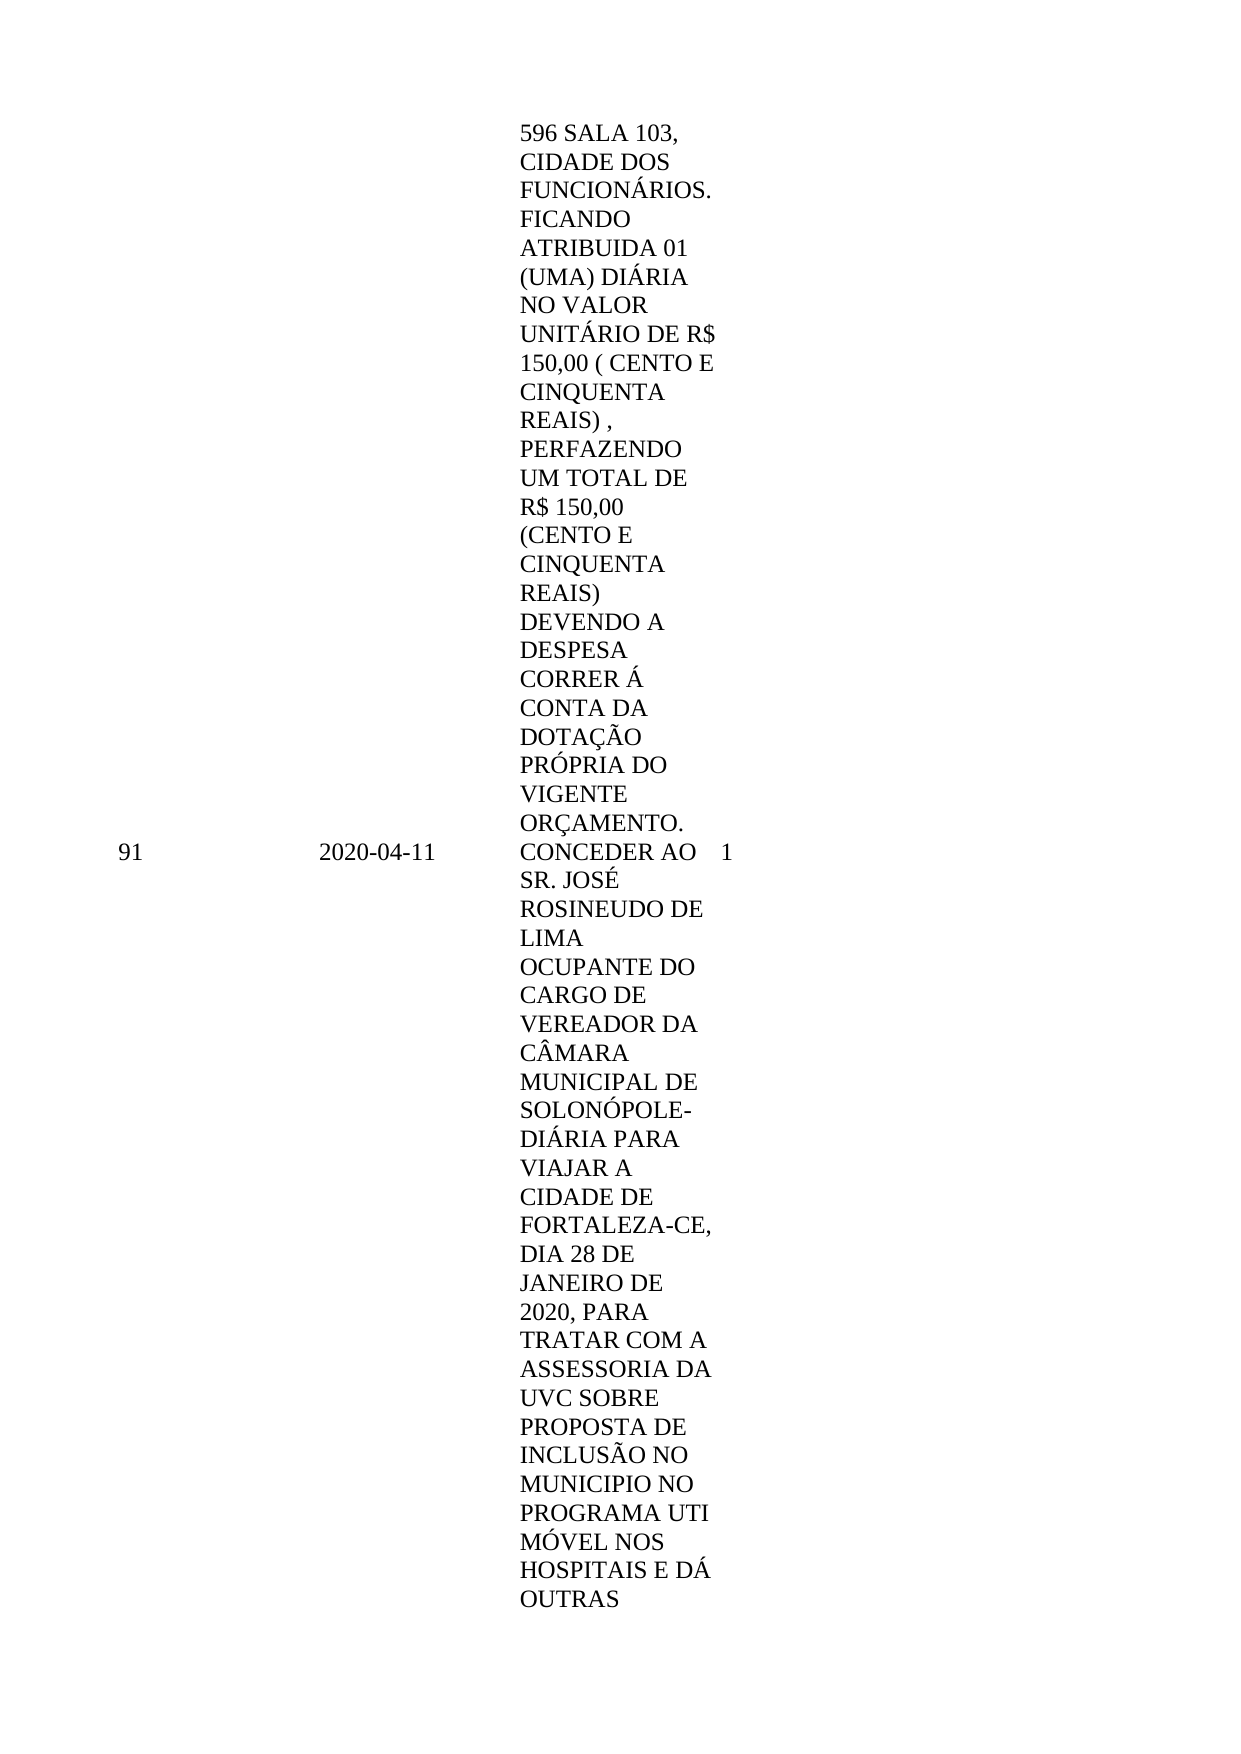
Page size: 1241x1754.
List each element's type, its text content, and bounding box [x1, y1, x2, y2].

table_cell 1 [720, 837, 921, 1613]
table_cell [319, 118, 519, 837]
table_cell 2020-04-11 [319, 837, 519, 1613]
table_cell 91 [118, 837, 319, 1613]
table_cell [921, 837, 1122, 1613]
table_cell CONCEDER AO SR. JOSÉ ROSINEUDO DE LIMA OCUPANTE DO CARGO DE VEREADOR DA CÂMARA MUNICIPAL DE SOLONÓPOLE- DIÁRIA PARA VIAJAR A CIDADE DE FORTALEZA-CE, DIA 28 DE JANEIRO DE 2020, PARA TRATAR COM A ASSESSORIA DA UVC SOBRE PROPOSTA DE INCLUSÃO NO MUNICIPIO NO PROGRAMA UTI MÓVEL NOS HOSPITAIS E DÁ OUTRAS [520, 837, 720, 1613]
table_cell 596 SALA 103, CIDADE DOS FUNCIONÁRIOS. FICANDO ATRIBUIDA 01 (UMA) DIÁRIA NO VALOR UNITÁRIO DE R$ 150,00 ( CENTO E CINQUENTA REAIS) , PERFAZENDO UM TOTAL DE R$ 150,00 (CENTO E CINQUENTA REAIS) DEVENDO A DESPESA CORRER Á CONTA DA DOTAÇÃO PRÓPRIA DO VIGENTE ORÇAMENTO. [520, 118, 720, 837]
table_cell [118, 118, 319, 837]
table_cell [720, 118, 921, 837]
table_cell [921, 118, 1122, 837]
